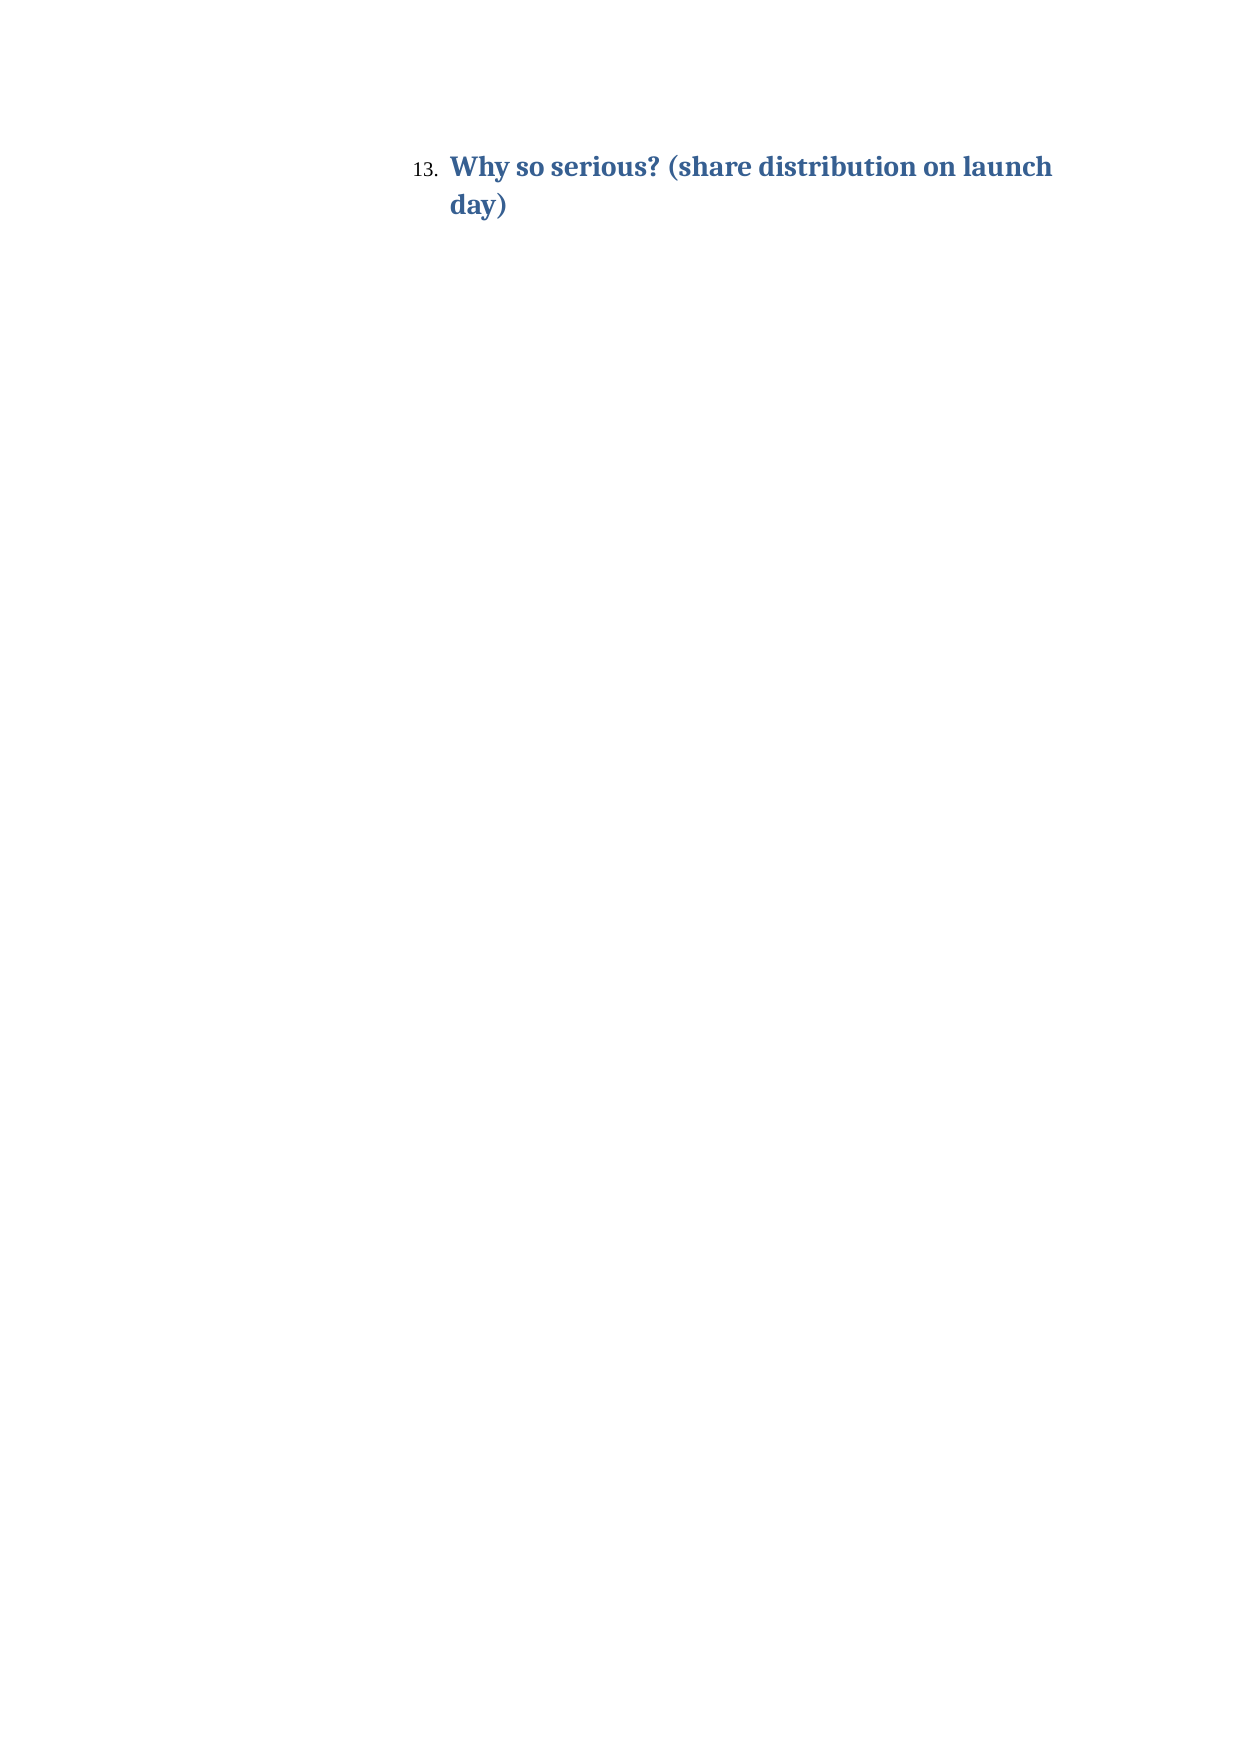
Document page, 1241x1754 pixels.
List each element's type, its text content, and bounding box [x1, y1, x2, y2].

list Why so serious? (share distribution on launch day) [412, 150, 1090, 222]
